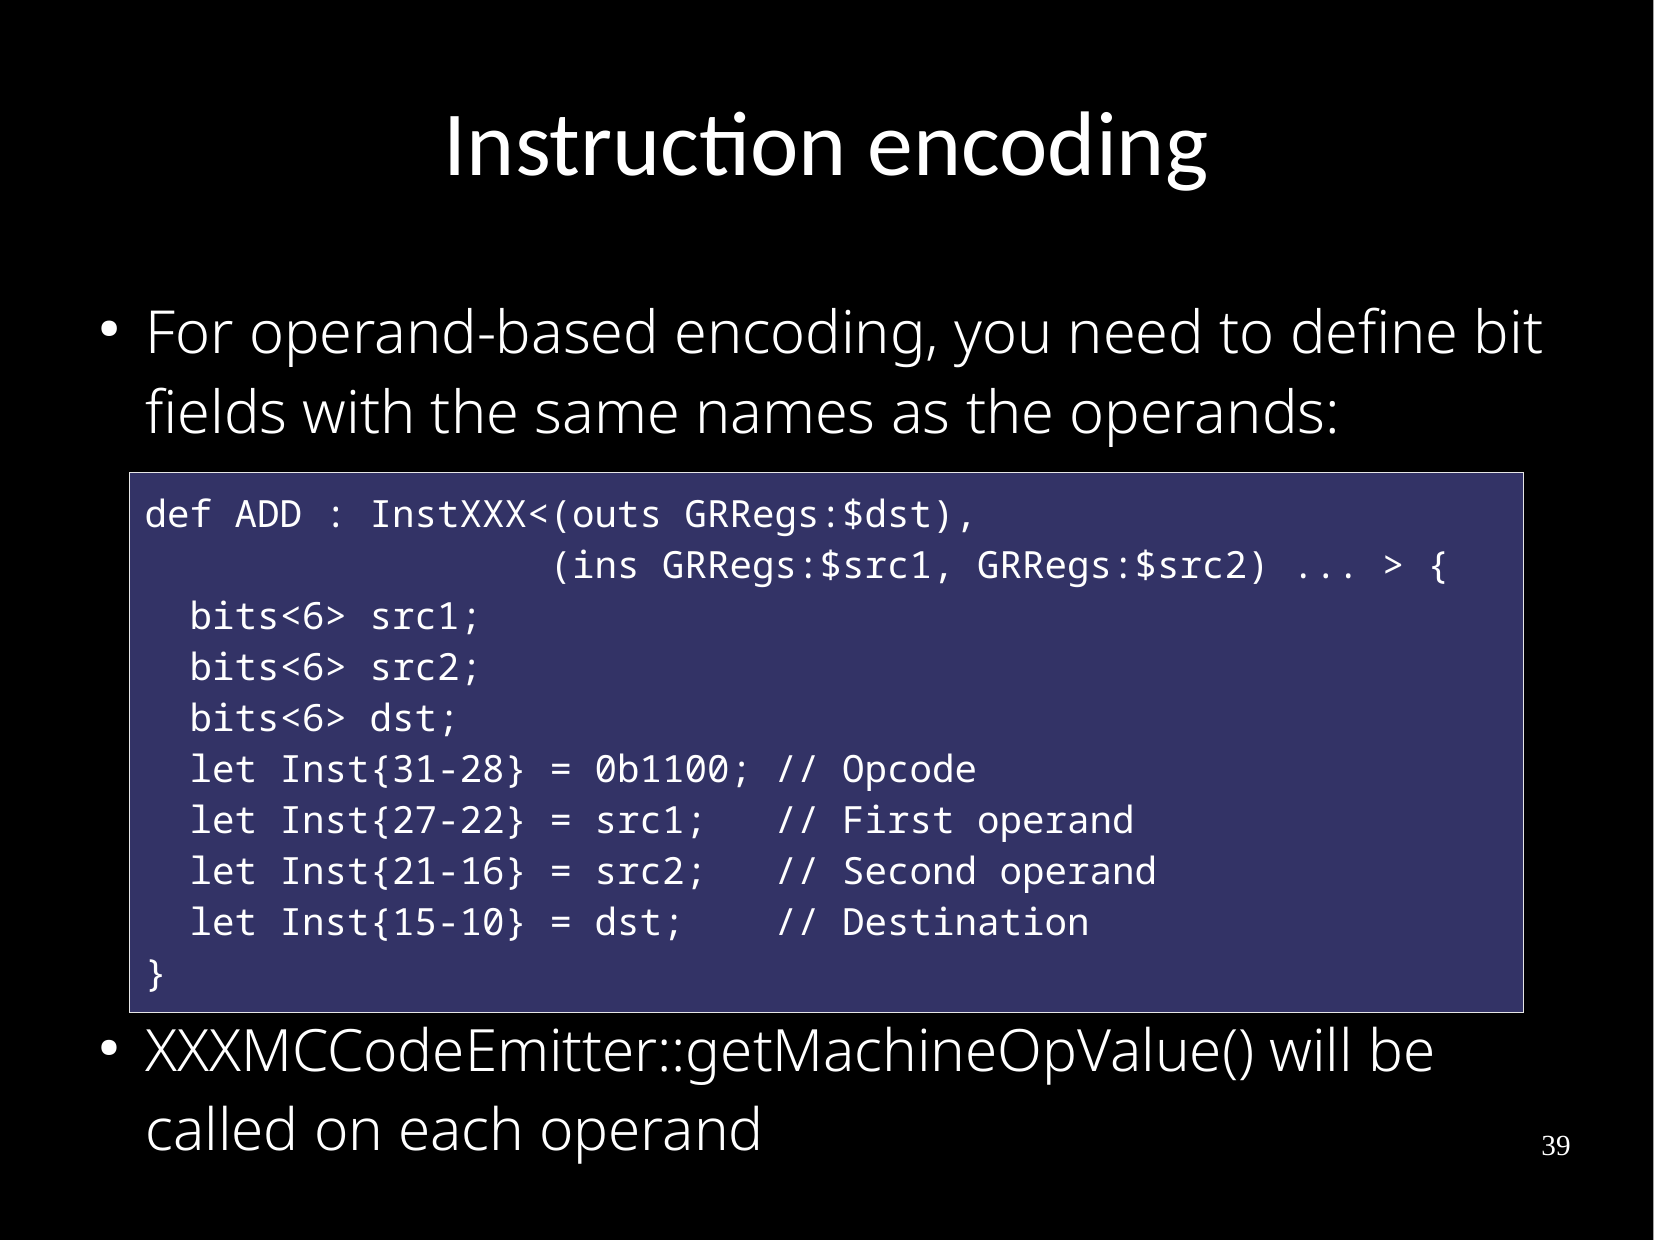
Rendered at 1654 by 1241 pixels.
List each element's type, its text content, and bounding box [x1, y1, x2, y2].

list For operand-based encoding, you need to define bit fields with the same names as the operands: XXXMCCodeEmitter::getMachineOpValue() will be called on each operand [82, 290, 1571, 1170]
text_box def ADD : InstXXX<(outs GRRegs:$dst), (ins GRRegs:$src1, GRRegs:$src2) ... > { bits<6> src1; bits<6> src2; bits<6> dst; let Inst{31-28} = 0b1100; // Opcode let Inst{27-22} = src1; // First operand let Inst{21-16} = src2; // Second operand let Inst{15-10} = dst; // Destination } [129, 472, 1524, 877]
title Instruction encoding [82, 49, 1571, 257]
